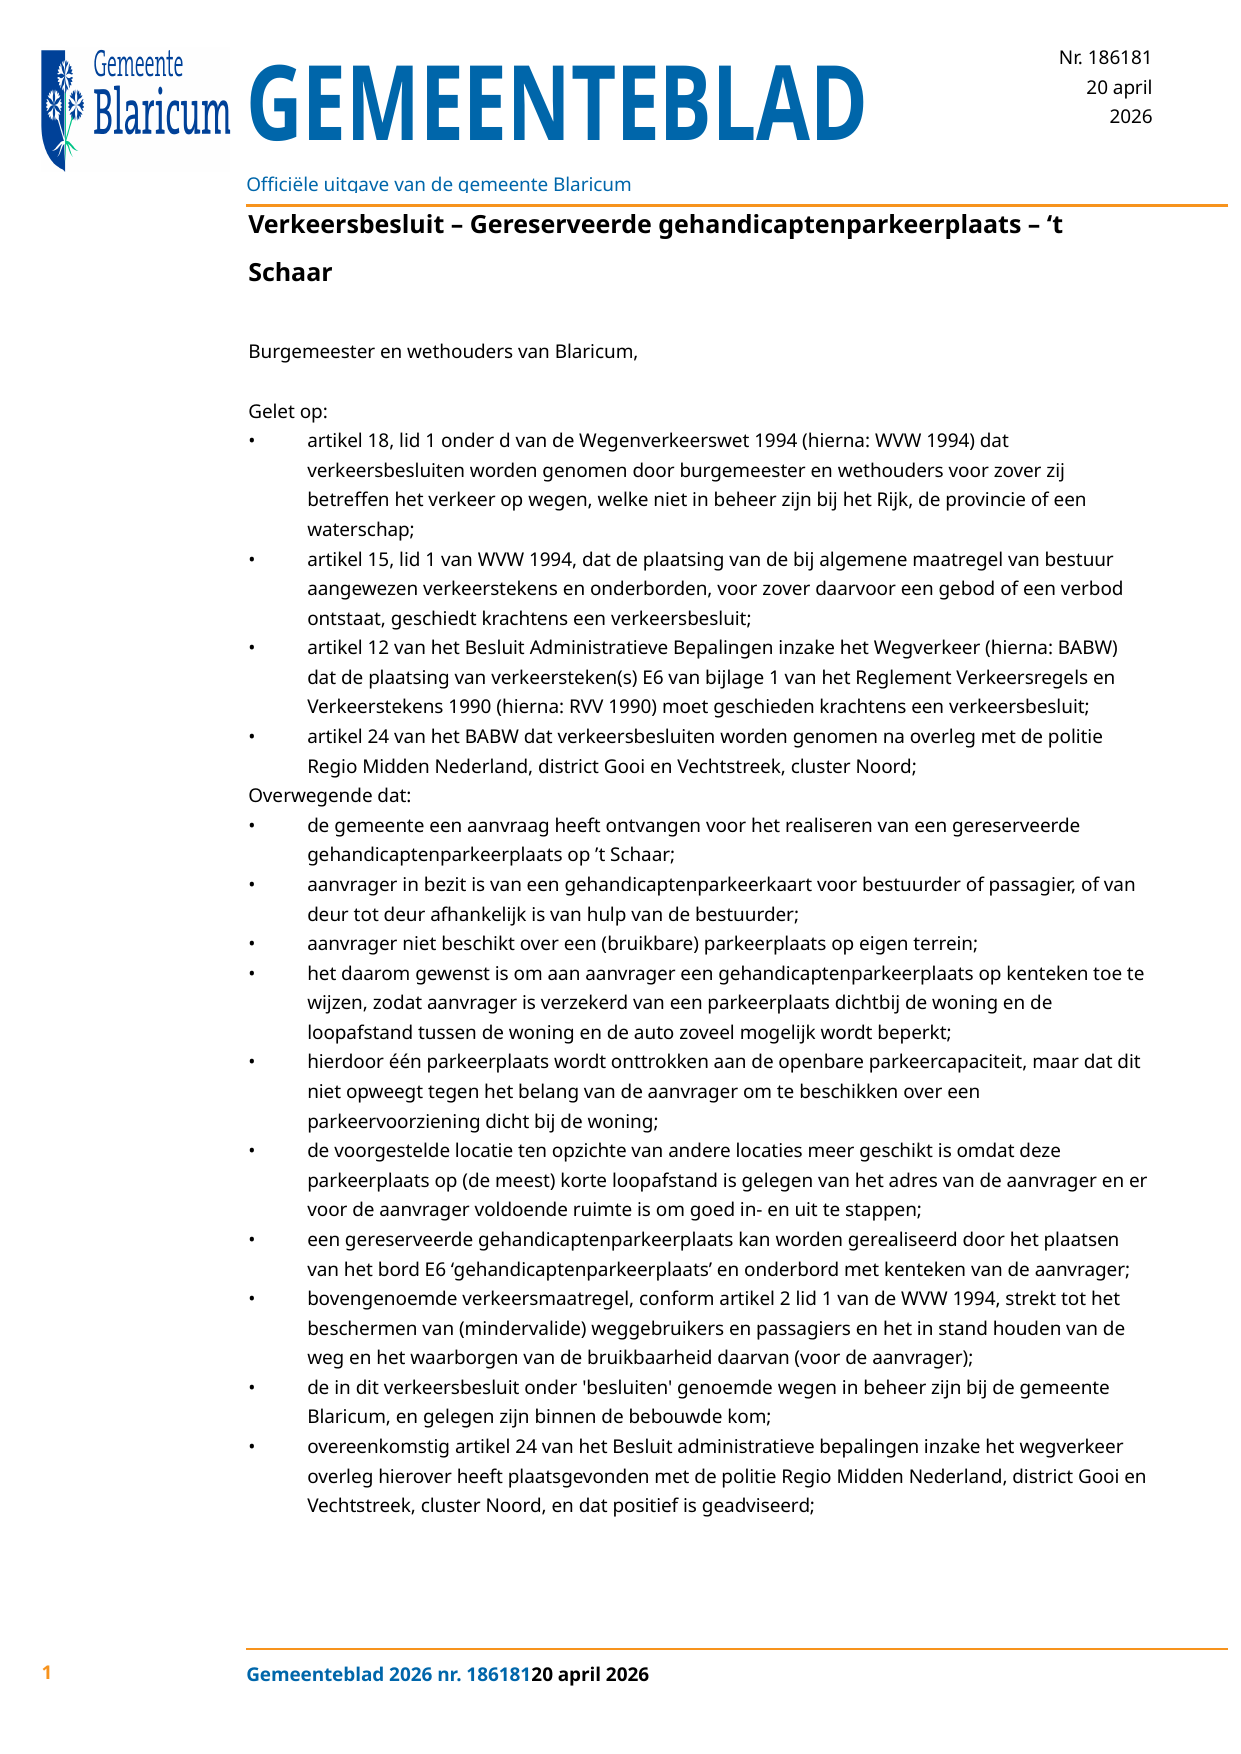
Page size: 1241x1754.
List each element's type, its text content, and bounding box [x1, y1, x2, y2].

list overeenkomstig artikel 24 van het Besluit administratieve bepalingen inzake het wegverkeer overleg hierover heeft plaatsgevonden met de politie Regio Midden Nederland, district Gooi en Vechtstreek, cluster Noord, en dat positief is geadviseerd; [248, 1433, 1152, 1518]
list artikel 18, lid 1 onder d van de Wegenverkeerswet 1994 (hierna: WVW 1994) dat verkeersbesluiten worden genomen door burgemeester en wethouders voor zover zij betreffen het verkeer op wegen, welke niet in beheer zijn bij het Rijk, de provincie of een waterschap; [248, 427, 1152, 542]
text Overwegende dat: [248, 782, 1152, 808]
list aanvrager niet beschikt over een (bruikbare) parkeerplaats op eigen terrein; [248, 930, 1152, 956]
list de voorgestelde locatie ten opzichte van andere locaties meer geschikt is omdat deze parkeerplaats op (de meest) korte loopafstand is gelegen van het adres van de aanvrager en er voor de aanvrager voldoende ruimte is om goed in- en uit te stappen; [248, 1137, 1152, 1222]
list een gereserveerde gehandicaptenparkeerplaats kan worden gerealiseerd door het plaatsen van het bord E6 ‘gehandicaptenparkeerplaats’ en onderbord met kenteken van de aanvrager; [248, 1226, 1152, 1281]
list artikel 24 van het BABW dat verkeersbesluiten worden genomen na overleg met de politie Regio Midden Nederland, district Gooi en Vechtstreek, cluster Noord; [248, 723, 1152, 778]
text Verkeersbesluit – Gereserveerde gehandicaptenparkeerplaats – ‘t Schaar [248, 207, 1152, 288]
list het daarom gewenst is om aan aanvrager een gehandicaptenparkeerplaats op kenteken toe te wijzen, zodat aanvrager is verzekerd van een parkeerplaats dichtbij de woning en de loopafstand tussen de woning en de auto zoveel mogelijk wordt beperkt; [248, 960, 1152, 1045]
list de gemeente een aanvraag heeft ontvangen voor het realiseren van een gereserveerde gehandicaptenparkeerplaats op ’t Schaar; [248, 812, 1152, 867]
list artikel 15, lid 1 van WVW 1994, dat de plaatsing van de bij algemene maatregel van bestuur aangewezen verkeerstekens en onderborden, voor zover daarvoor een gebod of een verbod ontstaat, geschiedt krachtens een verkeersbesluit; [248, 546, 1152, 631]
text Burgemeester en wethouders van Blaricum, [248, 339, 1152, 364]
picture [41, 47, 231, 172]
list de in dit verkeersbesluit onder 'besluiten' genoemde wegen in beheer zijn bij de gemeente Blaricum, en gelegen zijn binnen de bebouwde kom; [248, 1374, 1152, 1429]
list aanvrager in bezit is van een gehandicaptenparkeerkaart voor bestuurder of passagier, of van deur tot deur afhankelijk is van hulp van de bestuurder; [248, 871, 1152, 926]
list artikel 12 van het Besluit Administratieve Bepalingen inzake het Wegverkeer (hierna: BABW) dat de plaatsing van verkeersteken(s) E6 van bijlage 1 van het Reglement Verkeersregels en Verkeerstekens 1990 (hierna: RVV 1990) moet geschieden krachtens een verkeersbesluit; [248, 634, 1152, 719]
text Gelet op: [248, 398, 1152, 423]
list hierdoor één parkeerplaats wordt onttrokken aan de openbare parkeercapaciteit, maar dat dit niet opweegt tegen het belang van de aanvrager om te beschikken over een parkeervoorziening dicht bij de woning; [248, 1049, 1152, 1133]
list bovengenoemde verkeersmaatregel, conform artikel 2 lid 1 van de WVW 1994, strekt tot het beschermen van (mindervalide) weggebruikers en passagiers en het in stand houden van de weg en het waarborgen van de bruikbaarheid daarvan (voor de aanvrager); [248, 1285, 1152, 1370]
